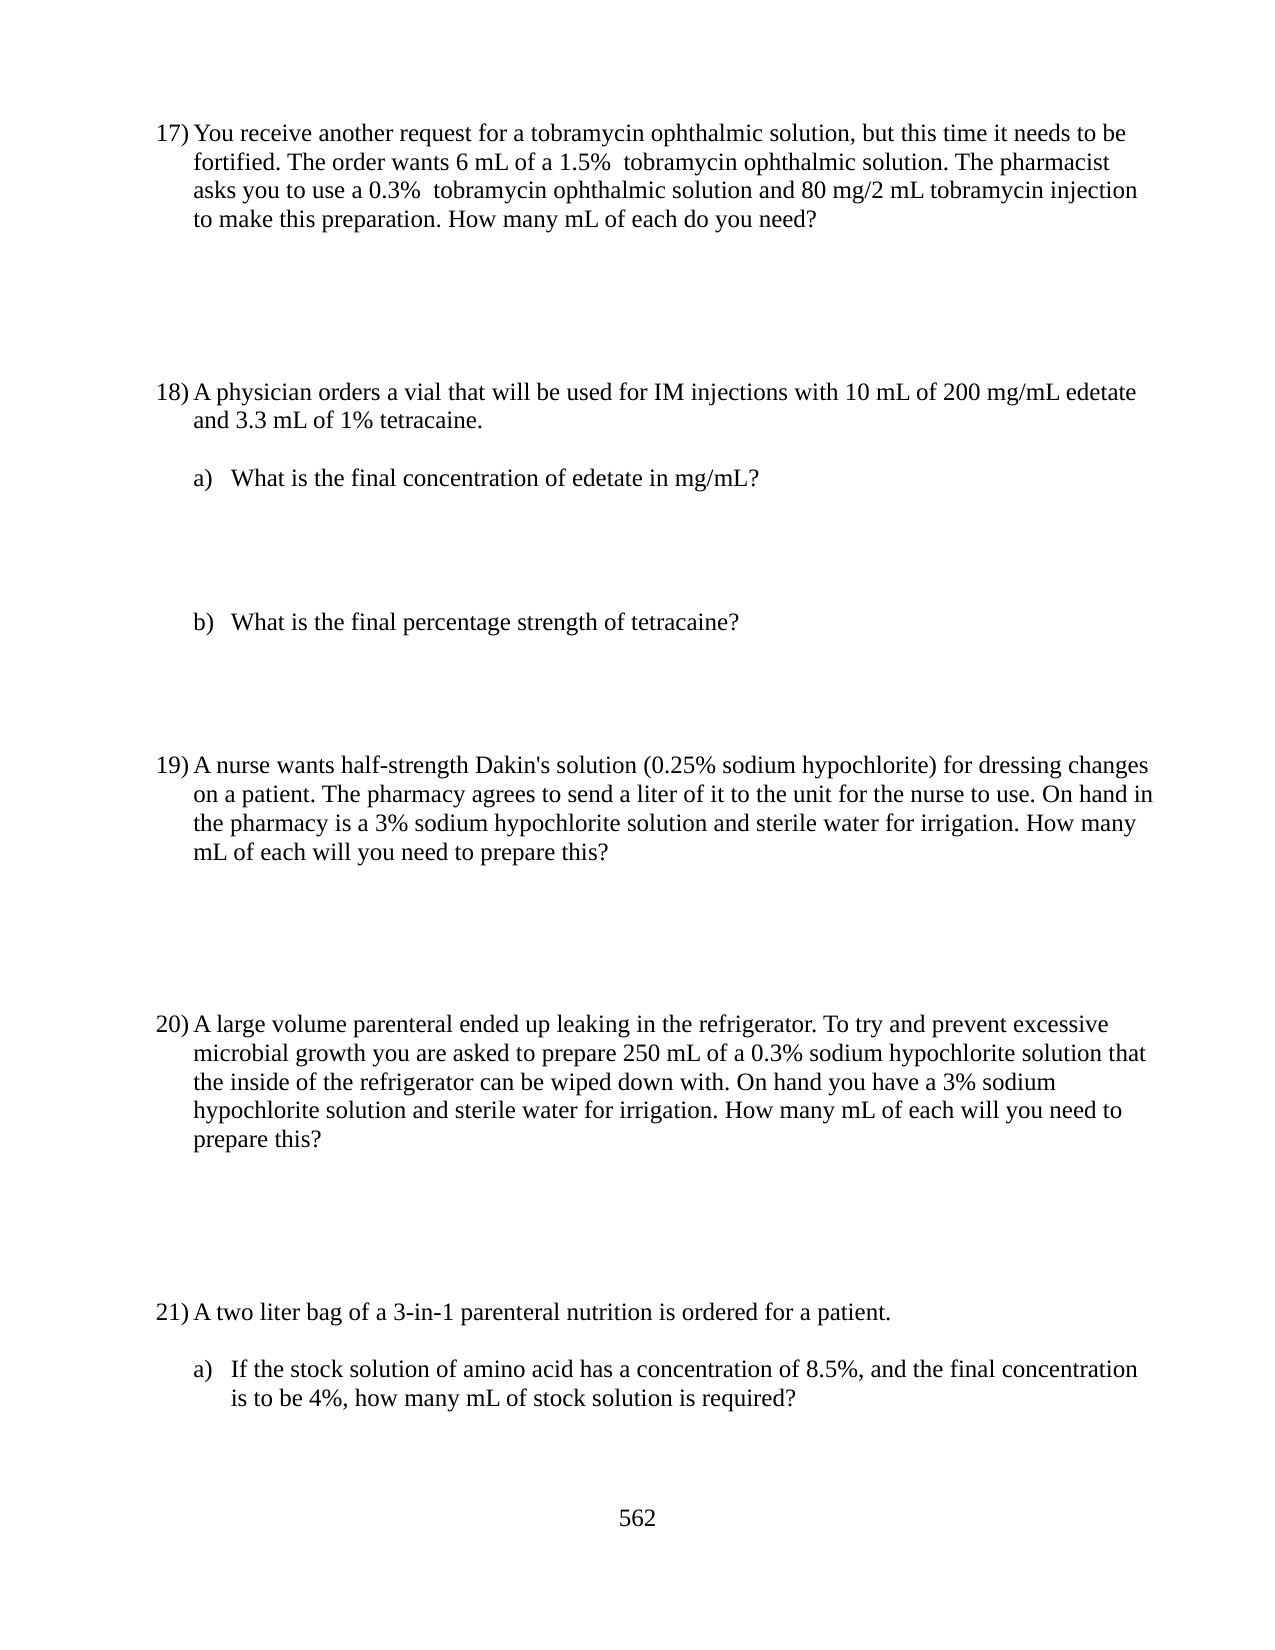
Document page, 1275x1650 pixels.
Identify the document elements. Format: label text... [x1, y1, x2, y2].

list What is the final concentration of edetate in mg/mL? [193, 463, 1157, 492]
list If the stock solution of amino acid has a concentration of 8.5%, and the final concentration is to be 4%, how many mL of stock solution is required? [193, 1354, 1157, 1412]
list You receive another request for a tobramycin ophthalmic solution, but this time it needs to be fortified. The order wants 6 mL of a 1.5% tobramycin ophthalmic solution. The pharmacist asks you to use a 0.3% tobramycin ophthalmic solution and 80 mg/2 mL tobramycin injection to make this preparation. How many mL of each do you need? [156, 118, 1157, 233]
list A two liter bag of a 3-in-1 parenteral nutrition is ordered for a patient. [156, 1297, 1157, 1326]
list A large volume parenteral ended up leaking in the refrigerator. To try and prevent excessive microbial growth you are asked to prepare 250 mL of a 0.3% sodium hypochlorite solution that the inside of the refrigerator can be wiped down with. On hand you have a 3% sodium hypochlorite solution and sterile water for irrigation. How many mL of each will you need to prepare this? [156, 1009, 1157, 1153]
list What is the final percentage strength of tetracaine? [193, 607, 1157, 636]
list A nurse wants half-strength Dakin's solution (0.25% sodium hypochlorite) for dressing changes on a patient. The pharmacy agrees to send a liter of it to the unit for the nurse to use. On hand in the pharmacy is a 3% sodium hypochlorite solution and sterile water for irrigation. How many mL of each will you need to prepare this? [156, 751, 1157, 866]
list A physician orders a vial that will be used for IM injections with 10 mL of 200 mg/mL edetate and 3.3 mL of 1% tetracaine. [156, 377, 1157, 434]
